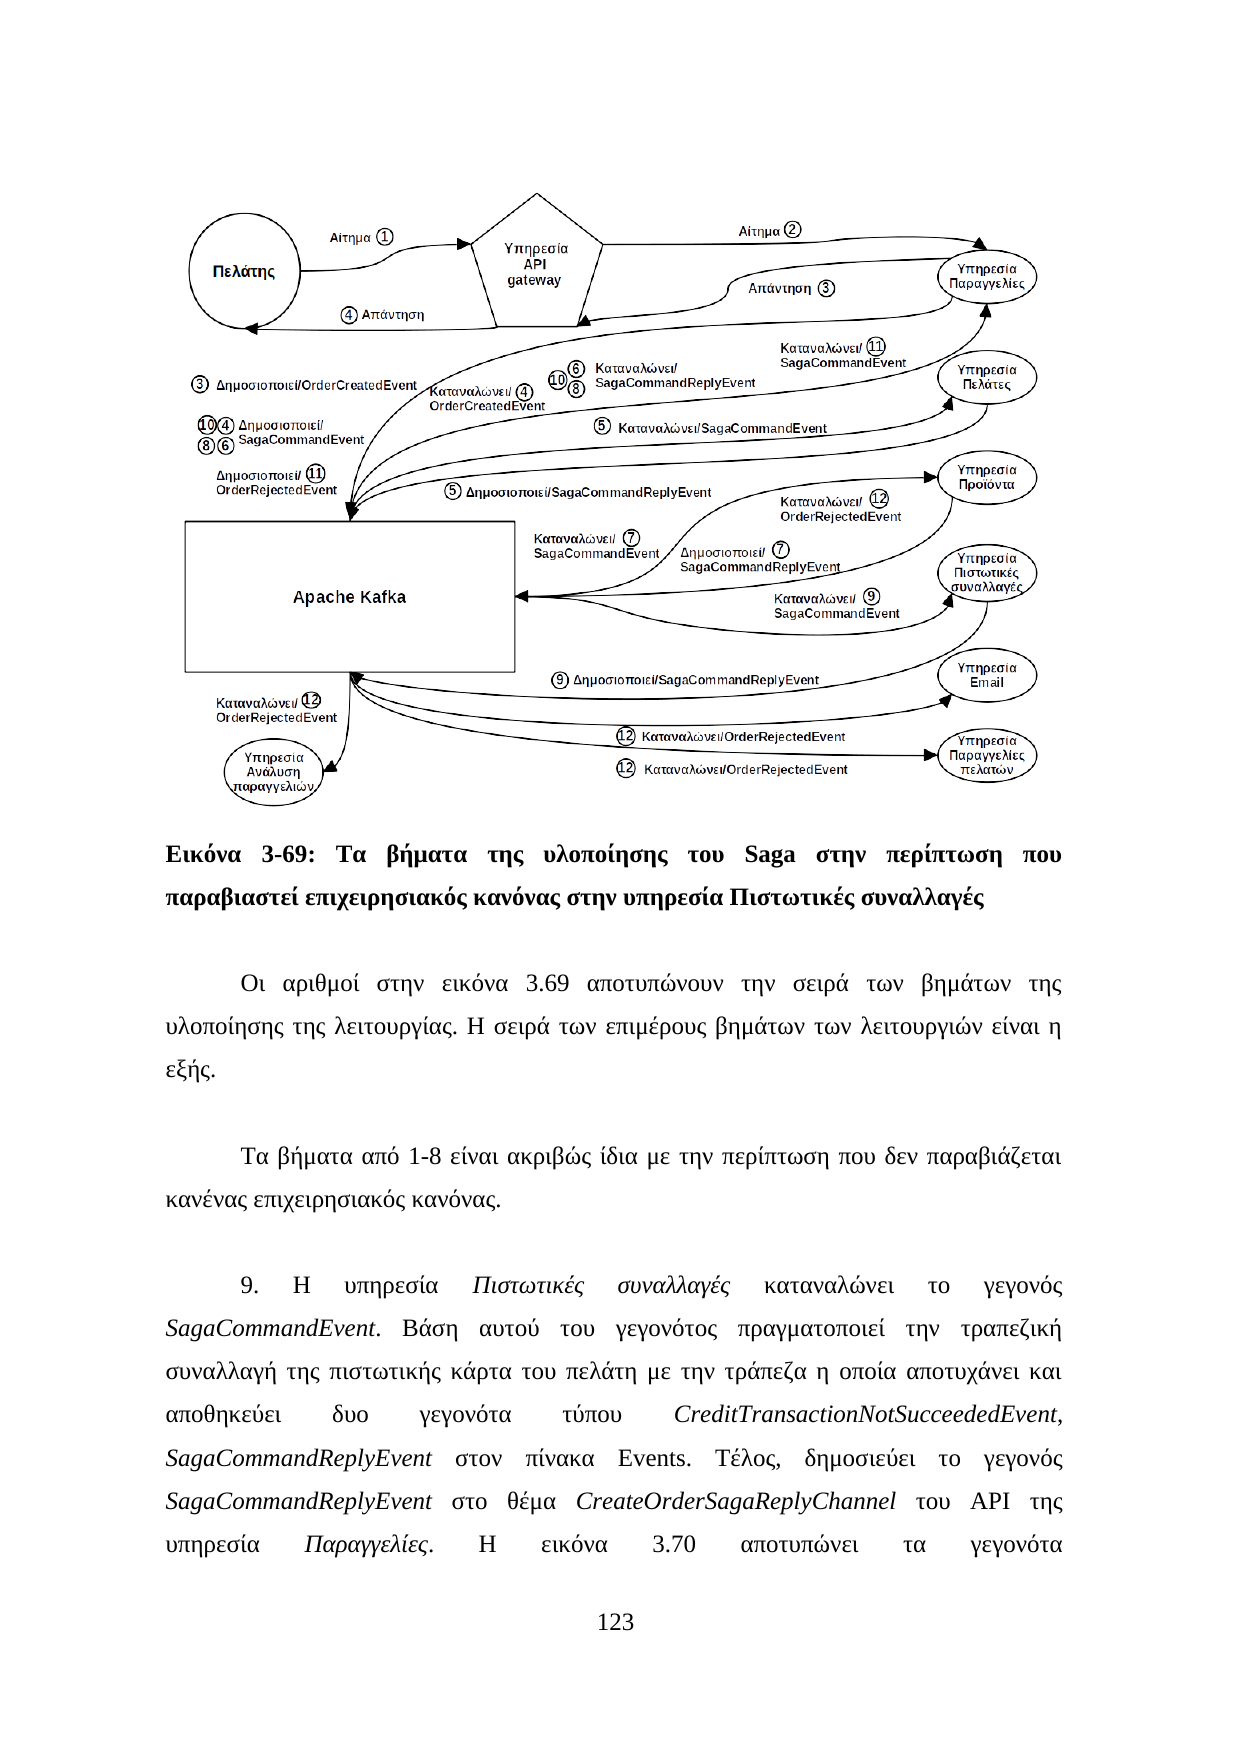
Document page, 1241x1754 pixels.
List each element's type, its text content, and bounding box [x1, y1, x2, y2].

text Τα βήματα από 1-8 είναι ακριβώς ίδια με την περίπτωση που δεν παραβιάζεται κανένας επιχειρησιακός κανόνας. [165, 1141, 1063, 1213]
text 9. Η υπηρεσία Πιστωτικές συναλλαγές καταναλώνει το γεγονός SagaCommandEvent. Βάση αυτού του γεγονότος πραγματοποιεί την τραπεζική συναλλαγή της πιστωτικής κάρτα του πελάτη με την τράπεζα η οποία αποτυχάνει και αποθηκεύει δυο γεγονότα τύπου CreditTransactionNotSucceededEvent, SagaCommandReplyEvent στον πίνακα Events. Τέλος, δημοσιεύει το γεγονός SagaCommandReplyEvent στο θέμα CreateOrderSagaReplyChannel του API της υπηρεσία Παραγγελίες. Η εικόνα 3.70 αποτυπώνει τα γεγονότα [165, 1270, 1063, 1558]
picture [165, 190, 1063, 825]
text Οι αριθμοί στην εικόνα 3.69 αποτυπώνουν την σειρά των βημάτων της υλοποίησης της λειτουργίας. Η σειρά των επιμέρους βημάτων των λειτουργιών είναι η εξής. [165, 968, 1063, 1083]
text Εικόνα 3-69: Τα βήματα της υλοποίησης του Saga στην περίπτωση που παραβιαστεί επιχειρησιακός κανόνας στην υπηρεσία Πιστωτικές συναλλαγές [165, 825, 1063, 911]
